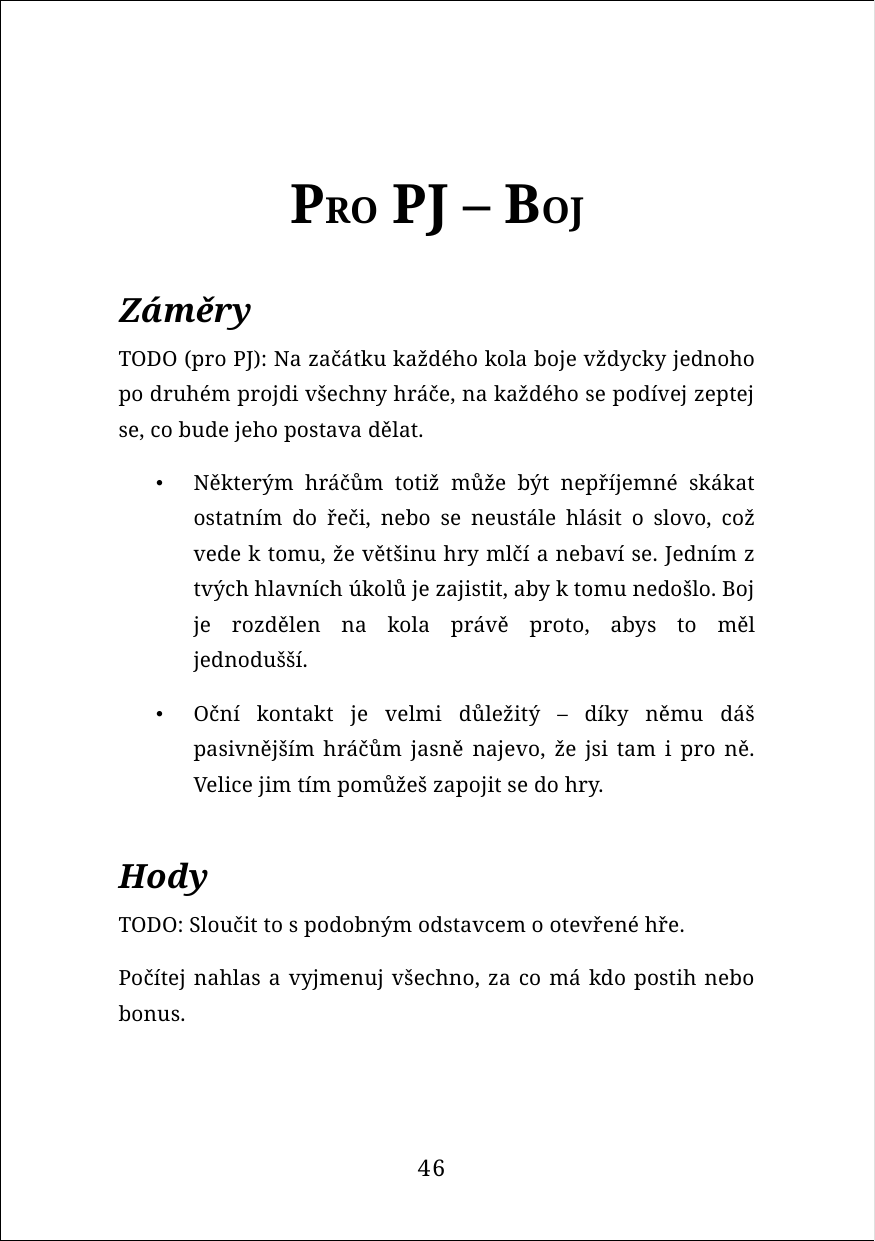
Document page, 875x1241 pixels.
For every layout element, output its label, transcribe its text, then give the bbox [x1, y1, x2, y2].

list Oční kontakt je velmi důležitý – díky němu dáš pasivnějším hráčům jasně najevo, že jsi tam i pro ně. Velice jim tím pomůžeš zapojit se do hry. [156, 699, 756, 798]
subtitle Hody [118, 853, 756, 898]
subtitle Pro PJ – Boj [118, 166, 756, 239]
subtitle Záměry [118, 287, 756, 332]
text Počítej nahlas a vyjmenuj všechno, za co má kdo postih nebo bonus. [118, 963, 756, 1027]
list Některým hráčům totiž může být nepříjemné skákat ostatním do řeči, nebo se neustále hlásit o slovo, což vede k tomu, že většinu hry mlčí a nebaví se. Jedním z tvých hlavních úkolů je zajistit, aby k tomu nedošlo. Boj je rozdělen na kola právě proto, abys to měl jednodušší. [156, 468, 756, 674]
text TODO: Sloučit to s podobným odstavcem o otevřené hře. [118, 910, 756, 938]
text TODO (pro PJ): Na začátku každého kola boje vždycky jednoho po druhém projdi všechny hráče, na každého se podívej zeptej se, co bude jeho postava dělat. [118, 344, 756, 443]
